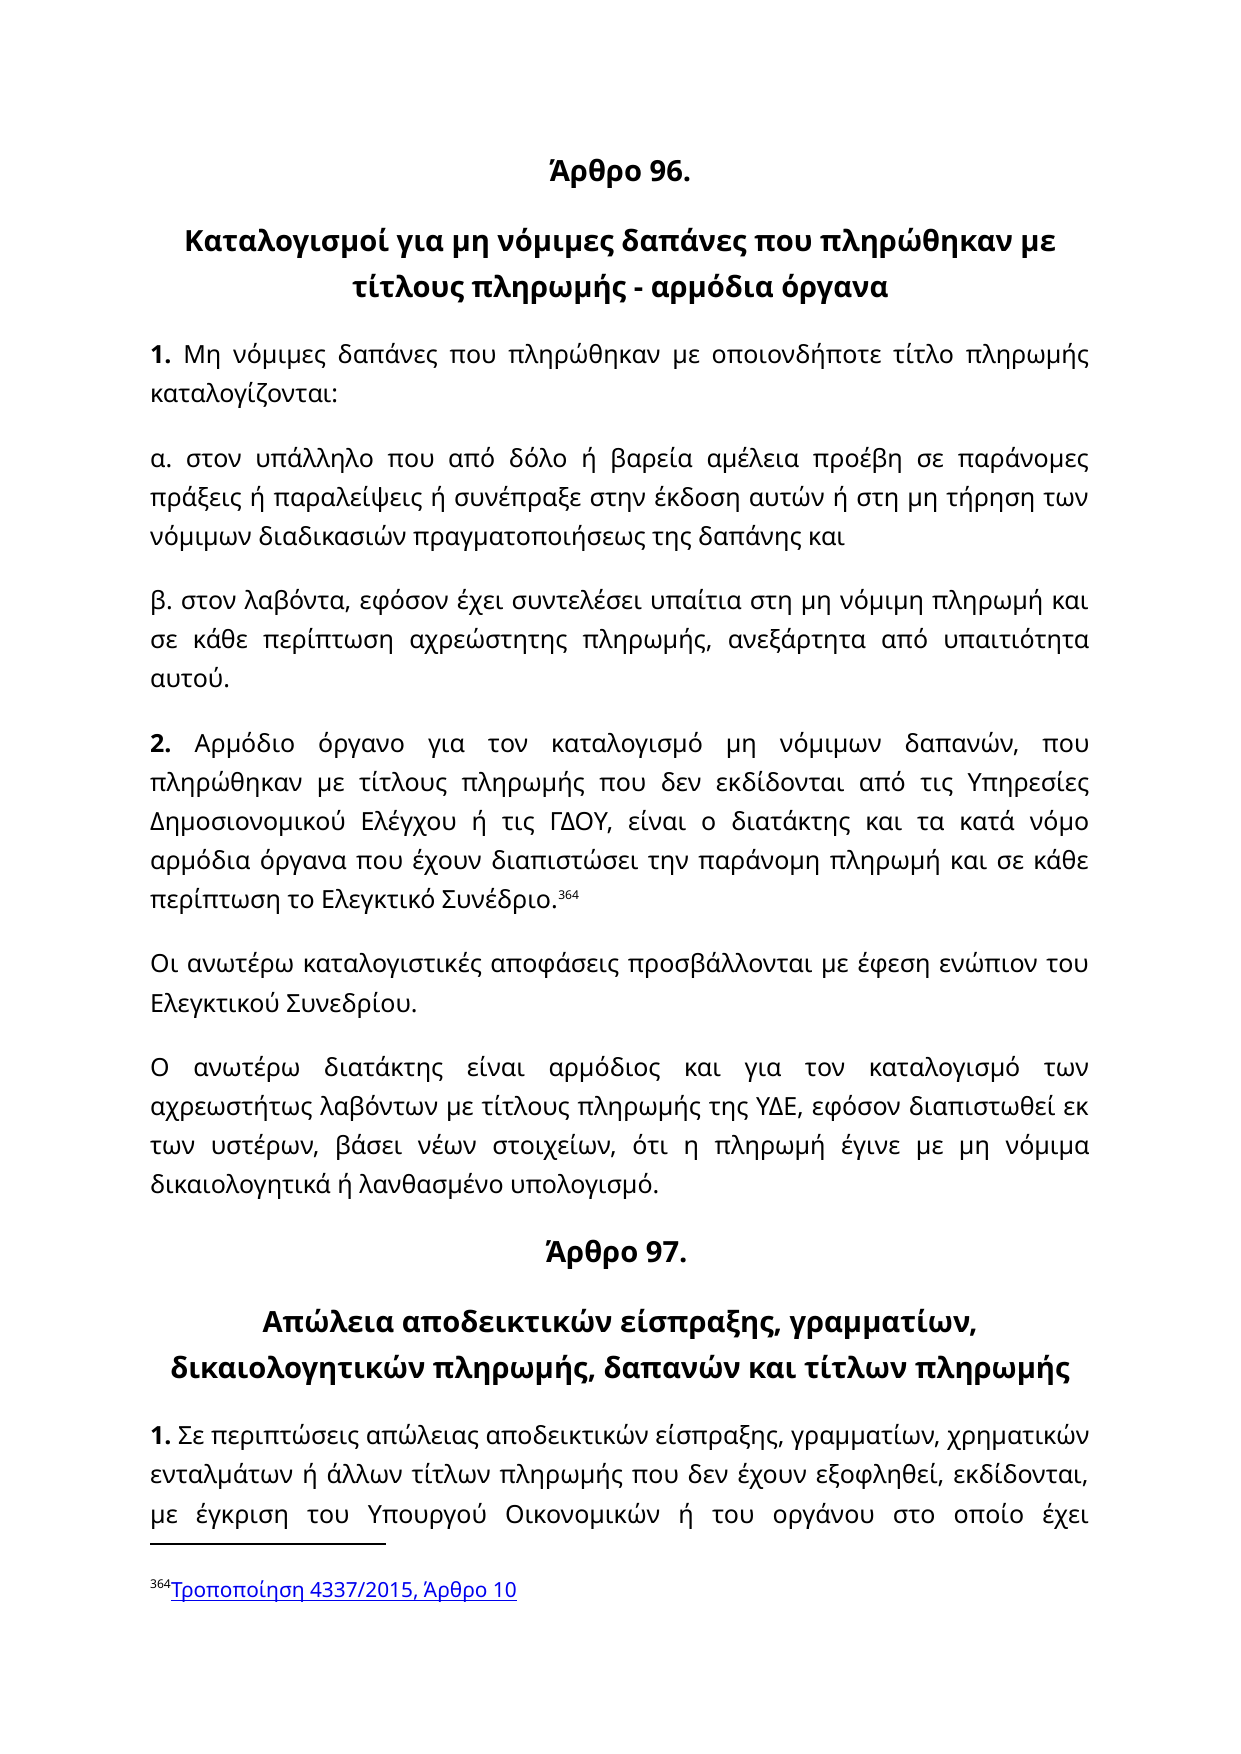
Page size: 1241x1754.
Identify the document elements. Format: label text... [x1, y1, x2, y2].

text 1. Μη νόμιμες δαπάνες που πληρώθηκαν με οποιονδήποτε τίτλο πληρωμής καταλογίζονται: [150, 337, 1090, 410]
text α. στον υπάλληλο που από δόλο ή βαρεία αμέλεια προέβη σε παράνομες πράξεις ή παραλείψεις ή συνέπραξε στην έκδοση αυτών ή στη μη τήρηση των νόμιμων διαδικασιών πραγματοποιήσεως της δαπάνης και [150, 440, 1090, 553]
text Ο ανωτέρω διατάκτης είναι αρμόδιος και για τον καταλογισμό των αχρεωστήτως λαβόντων με τίτλους πληρωμής της ΥΔΕ, εφόσον διαπιστωθεί εκ των υστέρων, βάσει νέων στοιχείων, ότι η πληρωμή έγινε με μη νόμιμα δικαιολογητικά ή λανθασμένο υπολογισμό. [150, 1049, 1090, 1201]
text 2. Αρμόδιο όργανο για τον καταλογισμό μη νόμιμων δαπανών, που πληρώθηκαν με τίτλους πληρωμής που δεν εκδίδονται από τις Υπηρεσίες Δημοσιονομικού Ελέγχου ή τις ΓΔΟΥ, είναι ο διατάκτης και τα κατά νόμο αρμόδια όργανα που έχουν διαπιστώσει την παράνομη πληρωμή και σε κάθε περίπτωση το Ελεγκτικό Συνέδριο. [150, 725, 1090, 916]
subtitle Απώλεια αποδεικτικών είσπραξης, γραμματίων, δικαιολογητικών πληρωμής, δαπανών και τίτλων πληρωμής [150, 1302, 1090, 1387]
subtitle Καταλογισμοί για μη νόμιμες δαπάνες που πληρώθηκαν με τίτλους πληρωμής - αρμόδια όργανα [150, 221, 1090, 306]
subtitle Άρθρο 96. [150, 150, 1090, 190]
text Οι ανωτέρω καταλογιστικές αποφάσεις προσβάλλονται με έφεση ενώπιον του Ελεγκτικού Συνεδρίου. [150, 946, 1090, 1019]
text Τροποποίηση 4337/2015, Άρθρο 10 [150, 1576, 1090, 1604]
subtitle Άρθρο 97. [150, 1231, 1090, 1271]
text 1. Σε περιπτώσεις απώλειας αποδεικτικών είσπραξης, γραμματίων, χρηματικών ενταλμάτων ή άλλων τίτλων πληρωμής που δεν έχουν εξοφληθεί, εκδίδονται, με έγκριση του Υπουργού Οικονομικών ή του οργάνου στο οποίο έχει [150, 1418, 1090, 1530]
text β. στον λαβόντα, εφόσον έχει συντελέσει υπαίτια στη μη νόμιμη πληρωμή και σε κάθε περίπτωση αχρεώστητης πληρωμής, ανεξάρτητα από υπαιτιότητα αυτού. [150, 583, 1090, 695]
